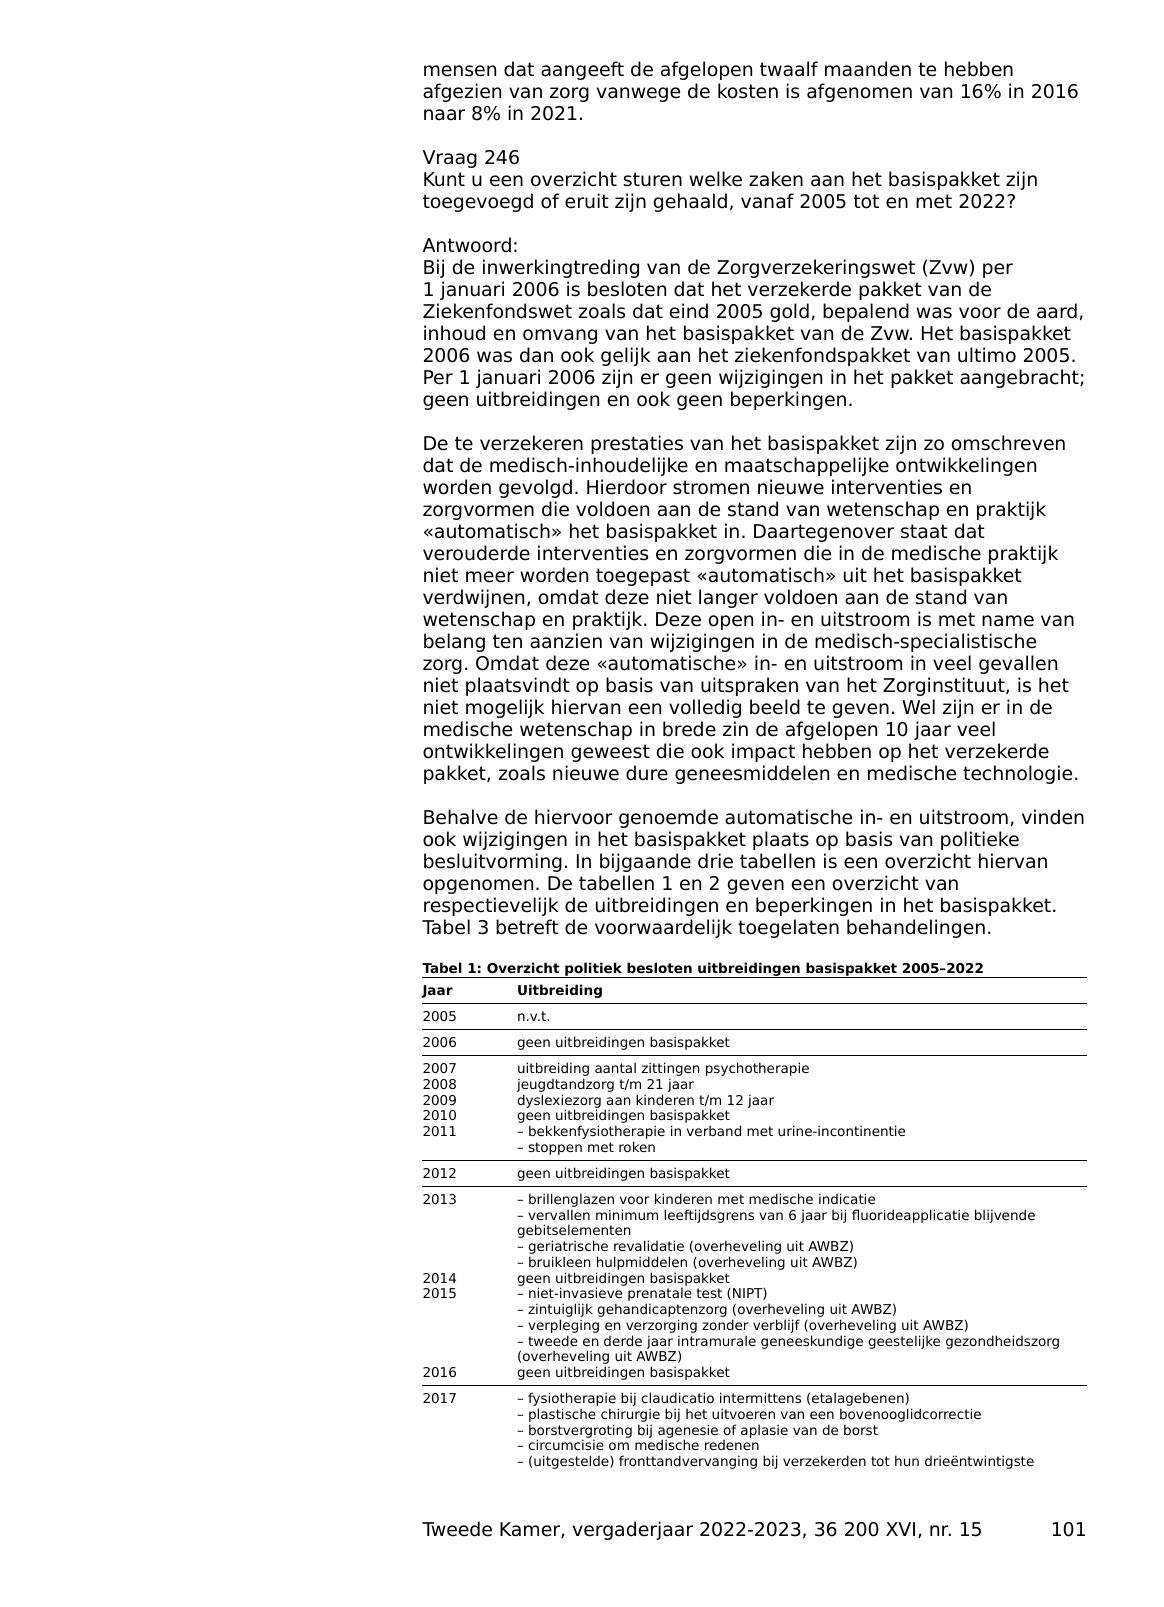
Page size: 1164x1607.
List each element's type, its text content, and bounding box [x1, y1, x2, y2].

text De te verzekeren prestaties van het basispakket zijn zo omschreven dat de medisch-inhoudelijke en maatschappelijke ontwikkelingen worden gevolgd. Hierdoor stromen nieuwe interventies en zorgvormen die voldoen aan de stand van wetenschap en praktijk «automatisch» het basispakket in. Daartegenover staat dat verouderde interventies en zorgvormen die in de medische praktijk niet meer worden toegepast «automatisch» uit het basispakket verdwijnen, omdat deze niet langer voldoen aan de stand van wetenschap en praktijk. Deze open in- en uitstroom is met name van belang ten aanzien van wijzigingen in de medisch-specialistische zorg. Omdat deze «automatische» in- en uitstroom in veel gevallen niet plaatsvindt op basis van uitspraken van het Zorginstituut, is het niet mogelijk hiervan een volledig beeld te geven. Wel zijn er in de medische wetenschap in brede zin de afgelopen 10 jaar veel ontwikkelingen geweest die ook impact hebben op het verzekerde pakket, zoals nieuwe dure geneesmiddelen en medische technologie. [422, 433, 1087, 785]
text Antwoord: [422, 235, 1087, 257]
table_cell 2013 [422, 1187, 511, 1270]
text Kunt u een overzicht sturen welke zaken aan het basispakket zijn toegevoegd of eruit zijn gehaald, vanaf 2005 tot en met 2022? [422, 169, 1087, 213]
text Vraag 246 [422, 147, 1087, 169]
text Behalve de hiervoor genoemde automatische in- en uitstroom, vinden ook wijzigingen in het basispakket plaats op basis van politieke besluitvorming. In bijgaande drie tabellen is een overzicht hiervan opgenomen. De tabellen 1 en 2 geven een overzicht van respectievelijk de uitbreidingen en beperkingen in het basispakket. Tabel 3 betreft de voorwaardelijk toegelaten behandelingen. [422, 807, 1087, 939]
table_cell geen uitbreidingen basispakket [511, 1108, 1087, 1124]
table_cell – niet-invasieve prenatale test (NIPT) – zintuiglijk gehandicaptenzorg (overheveling uit AWBZ) – verpleging en verzorging zonder verblijf (overheveling uit AWBZ) – tweede en derde jaar intramurale geneeskundige geestelijke gezondheidszorg (overheveling uit AWBZ) [511, 1286, 1087, 1365]
table_cell 2008 [422, 1077, 511, 1092]
table_cell 2017 [422, 1386, 511, 1469]
table_cell Jaar [422, 978, 511, 1003]
table_cell 2009 [422, 1092, 511, 1108]
table_cell 2005 [422, 1004, 511, 1029]
table_cell 2011 [422, 1124, 511, 1160]
table_cell 2016 [422, 1365, 511, 1385]
table_cell – bekkenfysiotherapie in verband met urine-incontinentie – stoppen met roken [511, 1124, 1087, 1160]
table_cell geen uitbreidingen basispakket [511, 1030, 1087, 1055]
text mensen dat aangeeft de afgelopen twaalf maanden te hebben afgezien van zorg vanwege de kosten is afgenomen van 16% in 2016 naar 8% in 2021. [422, 59, 1087, 125]
table_cell dyslexiezorg aan kinderen t/m 12 jaar [511, 1092, 1087, 1108]
table_cell n.v.t. [511, 1004, 1087, 1029]
table_cell 2006 [422, 1030, 511, 1055]
table_cell 2012 [422, 1161, 511, 1186]
table_cell jeugdtandzorg t/m 21 jaar [511, 1077, 1087, 1092]
text Bij de inwerkingtreding van de Zorgverzekeringswet (Zvw) per 1 januari 2006 is besloten dat het verzekerde pakket van de Ziekenfondswet zoals dat eind 2005 gold, bepalend was voor de aard, inhoud en omvang van het basispakket van de Zvw. Het basispakket 2006 was dan ook gelijk aan het ziekenfondspakket van ultimo 2005. Per 1 januari 2006 zijn er geen wijzigingen in het pakket aangebracht; geen uitbreidingen en ook geen beperkingen. [422, 257, 1087, 411]
table_cell 2015 [422, 1286, 511, 1365]
table_cell 2007 [422, 1056, 511, 1077]
table_header Tabel 1: Overzicht politiek besloten uitbreidingen basispakket 2005–2022 [422, 961, 1087, 977]
table_cell geen uitbreidingen basispakket [511, 1270, 1087, 1286]
table_cell – brillenglazen voor kinderen met medische indicatie – vervallen minimum leeftijdsgrens van 6 jaar bij fluorideapplicatie blijvende gebitselementen – geriatrische revalidatie (overheveling uit AWBZ) – bruikleen hulpmiddelen (overheveling uit AWBZ) [511, 1187, 1087, 1270]
table_cell 2014 [422, 1270, 511, 1286]
table_cell Uitbreiding [511, 978, 1087, 1003]
table_cell geen uitbreidingen basispakket [511, 1161, 1087, 1186]
table_cell uitbreiding aantal zittingen psychotherapie [511, 1056, 1087, 1077]
table_cell – fysiotherapie bij claudicatio intermittens (etalagebenen) – plastische chirurgie bij het uitvoeren van een bovenooglidcorrectie – borstvergroting bij agenesie of aplasie van de borst – circumcisie om medische redenen – (uitgestelde) fronttandvervanging bij verzekerden tot hun drieëntwintigste [511, 1386, 1087, 1469]
table_cell 2010 [422, 1108, 511, 1124]
table_cell geen uitbreidingen basispakket [511, 1365, 1087, 1385]
